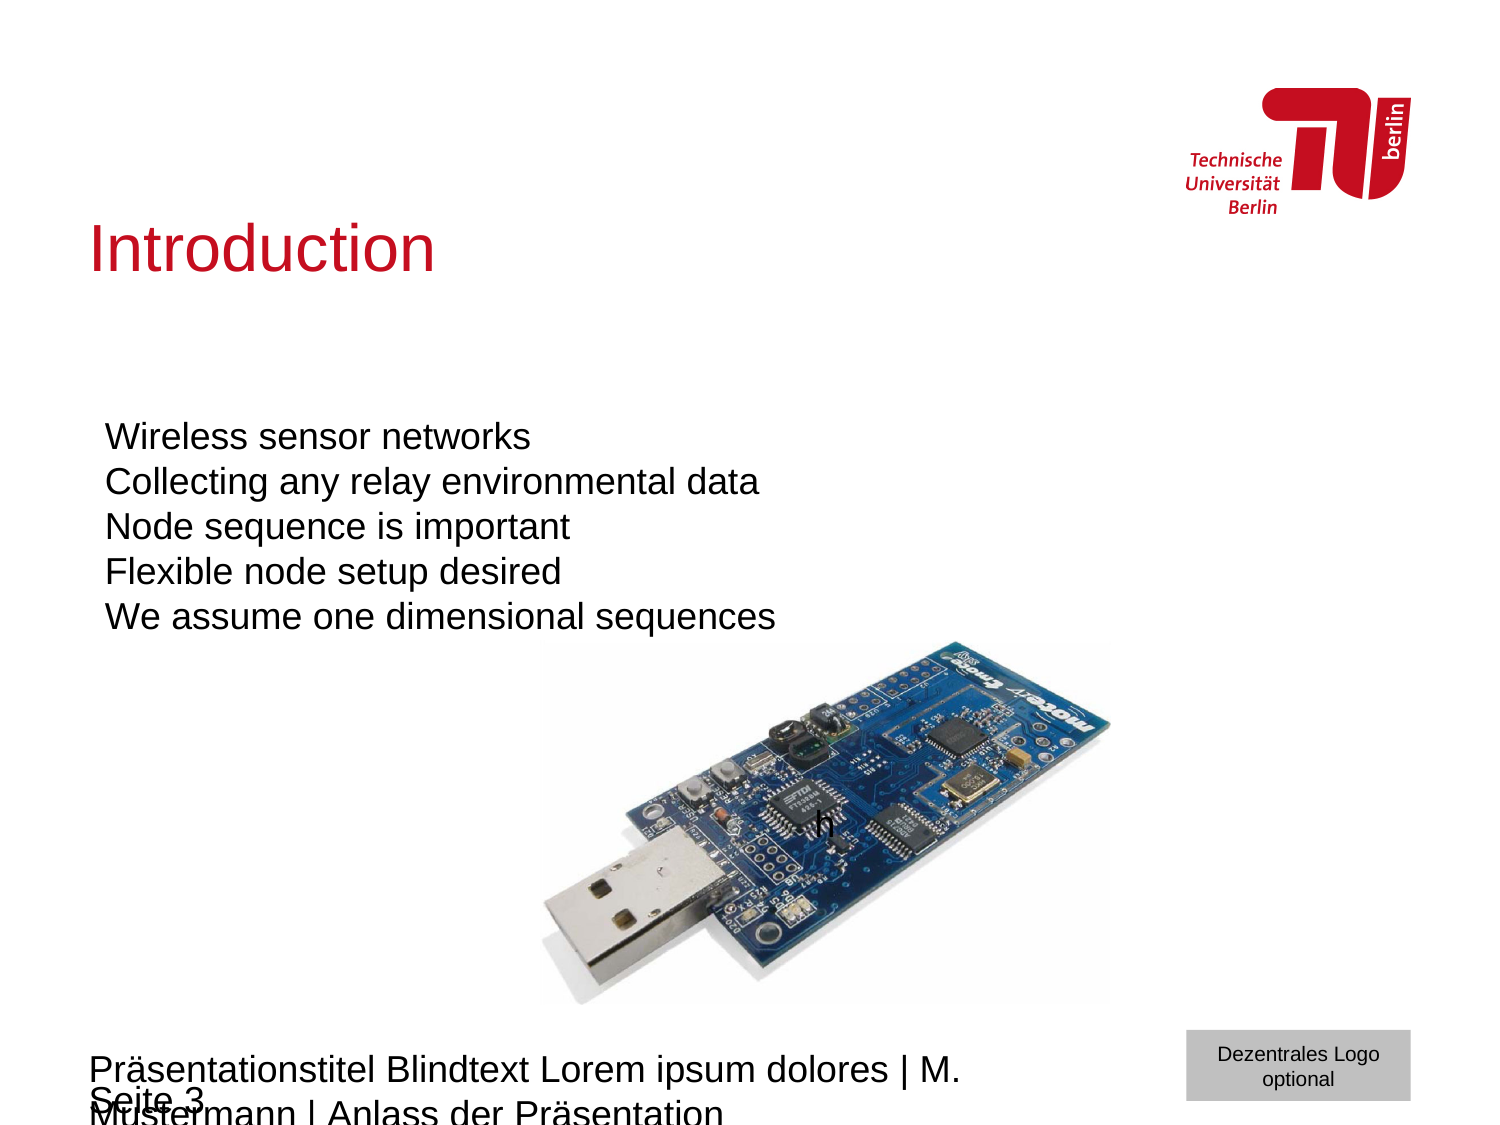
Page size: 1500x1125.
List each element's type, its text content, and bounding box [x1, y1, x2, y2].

picture [540, 640, 1111, 1006]
title Introduction [88, 222, 1411, 286]
text_box Wireless sensor networks Collecting any relay environmental data Node sequence is important Flexible node setup desired We assume one dimensional sequences [90, 404, 1029, 741]
picture [1186, 88, 1411, 214]
